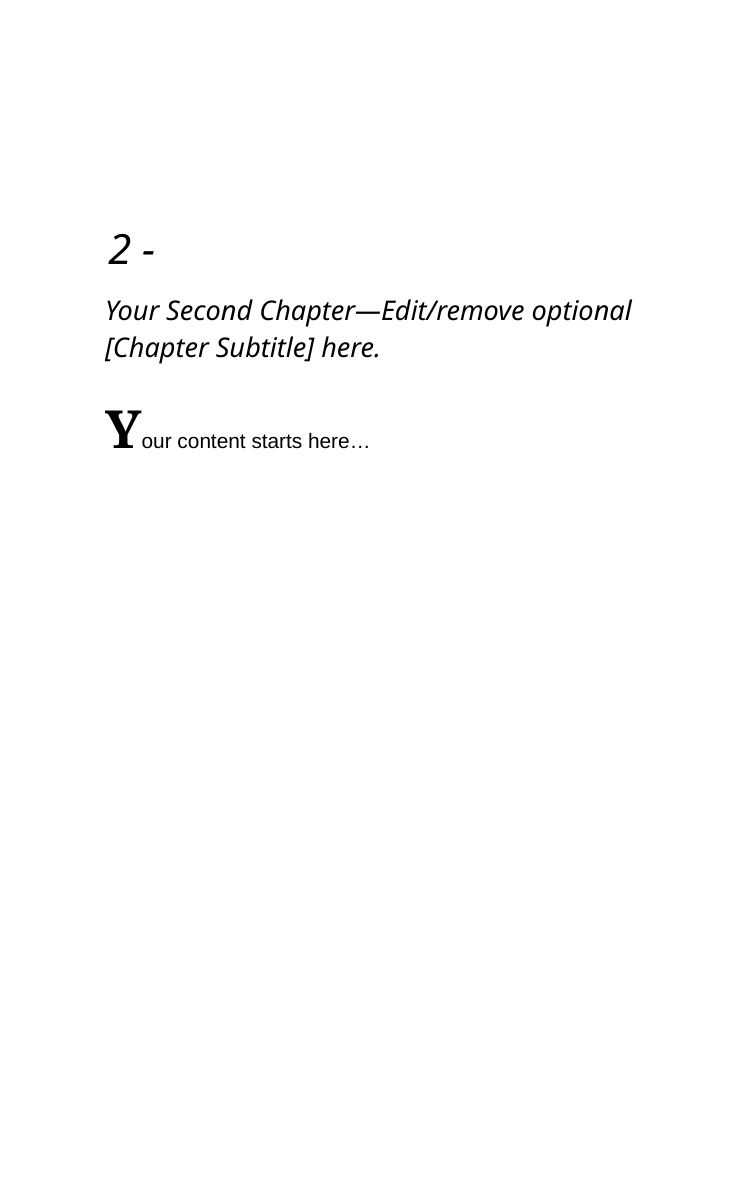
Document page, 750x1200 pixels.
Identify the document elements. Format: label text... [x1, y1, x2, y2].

subtitle Your Second Chapter—Edit/remove optional [Chapter Subtitle] here. [105, 291, 697, 365]
text Your content starts here… [105, 392, 697, 464]
